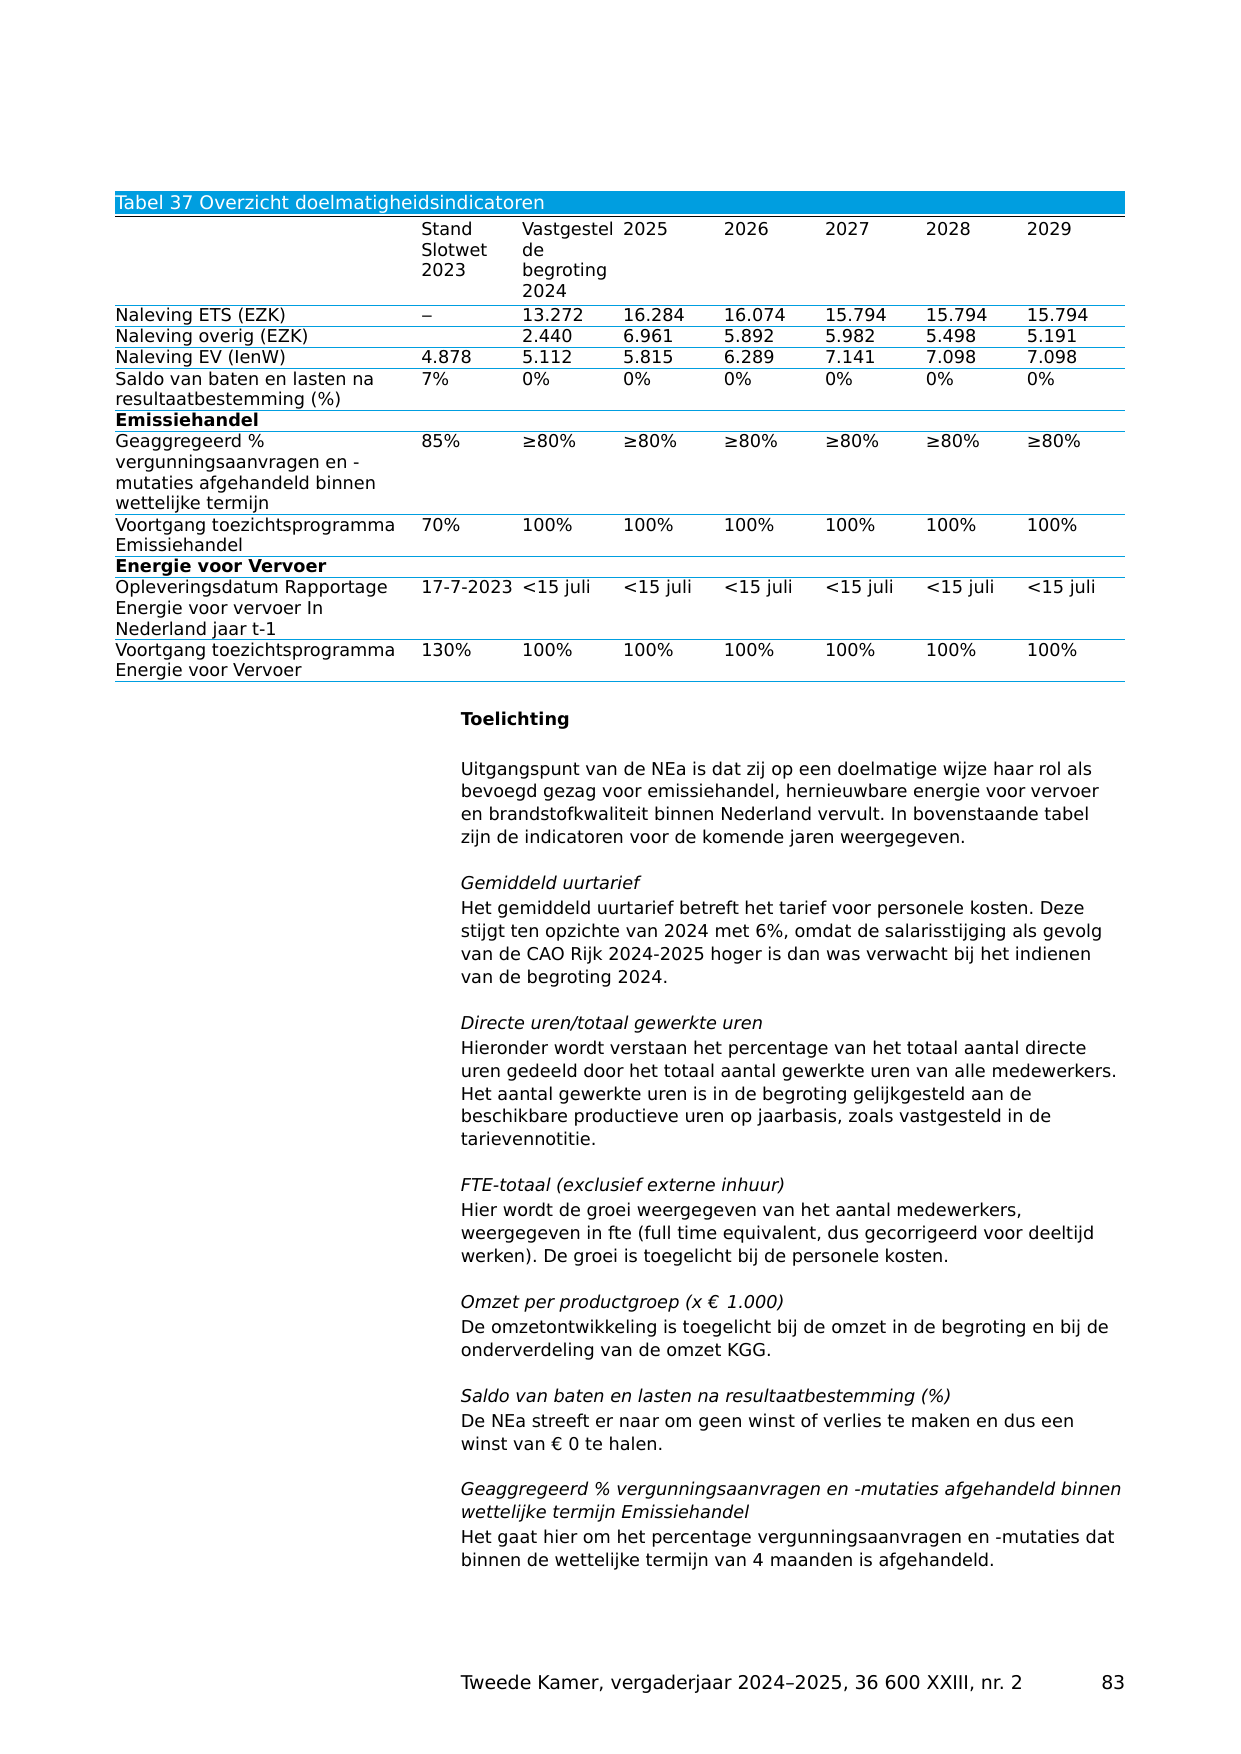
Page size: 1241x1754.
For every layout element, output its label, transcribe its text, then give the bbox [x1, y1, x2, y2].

table_cell [418, 411, 519, 431]
table_cell Saldo van baten en lasten na resultaatbestemming (%) [115, 369, 418, 410]
table_cell 5.112 [519, 348, 620, 368]
table_cell [418, 327, 519, 347]
table_cell 5.498 [923, 327, 1024, 347]
table_cell ≥80% [822, 432, 923, 514]
table_cell [519, 557, 620, 577]
table_cell 100% [822, 515, 923, 556]
table_cell 17-7-2023 [418, 578, 519, 639]
table_cell <15 juli [620, 578, 721, 639]
table_cell Voortgang toezichtsprogramma Energie voor Vervoer [115, 640, 418, 681]
table_cell 7.141 [822, 348, 923, 368]
table_cell Energie voor Vervoer [115, 557, 418, 577]
table_cell 6.961 [620, 327, 721, 347]
table_cell Naleving ETS (EZK) [115, 306, 418, 326]
table_cell [1024, 411, 1125, 431]
table_cell 0% [1024, 369, 1125, 410]
table_cell 100% [519, 640, 620, 681]
text Toelichting [461, 707, 1125, 729]
table_cell ≥80% [1024, 432, 1125, 514]
table_cell 100% [620, 640, 721, 681]
table_cell 5.191 [1024, 327, 1125, 347]
table_cell 100% [519, 515, 620, 556]
table_cell [115, 217, 418, 304]
text Omzet per productgroep (x € 1.000) [461, 1290, 1125, 1313]
table_cell 100% [822, 640, 923, 681]
table_cell 2025 [620, 217, 721, 304]
table_cell 100% [923, 515, 1024, 556]
table_cell Vastgestelde begroting 2024 [519, 217, 620, 304]
text Gemiddeld uurtarief [461, 871, 1125, 894]
table_cell [519, 411, 620, 431]
table_cell Naleving EV (IenW) [115, 348, 418, 368]
table_cell 100% [721, 515, 822, 556]
text FTE-totaal (exclusief externe inhuur) [461, 1173, 1125, 1196]
table_cell [1024, 557, 1125, 577]
table_cell 0% [721, 369, 822, 410]
table_cell 5.815 [620, 348, 721, 368]
table_cell 15.794 [1024, 306, 1125, 326]
table_cell <15 juli [1024, 578, 1125, 639]
table_cell Opleveringsdatum Rapportage Energie voor vervoer In Nederland jaar t-1 [115, 578, 418, 639]
table_cell 2028 [923, 217, 1024, 304]
table_cell 15.794 [923, 306, 1024, 326]
table_cell 0% [519, 369, 620, 410]
table_cell [418, 557, 519, 577]
text De omzetontwikkeling is toegelicht bij de omzet in de begroting en bij de onderverdeling van de omzet KGG. [461, 1315, 1125, 1361]
table_cell 130% [418, 640, 519, 681]
table_cell ≥80% [721, 432, 822, 514]
table_cell <15 juli [822, 578, 923, 639]
table_cell [620, 557, 721, 577]
table_cell 5.892 [721, 327, 822, 347]
table_cell 7.098 [923, 348, 1024, 368]
table_cell [822, 411, 923, 431]
text Uitgangspunt van de NEa is dat zij op een doelmatige wijze haar rol als bevoegd gezag voor emissiehandel, hernieuwbare energie voor vervoer en brandstofkwaliteit binnen Nederland vervult. In bovenstaande tabel zijn de indicatoren voor de komende jaren weergegeven. [461, 757, 1125, 848]
table_cell 100% [721, 640, 822, 681]
table_cell 100% [1024, 640, 1125, 681]
table_cell 2029 [1024, 217, 1125, 304]
text De NEa streeft er naar om geen winst of verlies te maken en dus een winst van € 0 te halen. [461, 1409, 1125, 1454]
table_cell 2027 [822, 217, 923, 304]
table_cell 16.074 [721, 306, 822, 326]
table_cell 0% [822, 369, 923, 410]
table_cell 5.982 [822, 327, 923, 347]
table_cell 100% [1024, 515, 1125, 556]
table_cell 70% [418, 515, 519, 556]
table_cell 7% [418, 369, 519, 410]
table_cell ≥80% [519, 432, 620, 514]
table_cell 16.284 [620, 306, 721, 326]
table_cell 7.098 [1024, 348, 1125, 368]
table_cell 85% [418, 432, 519, 514]
table_cell 2026 [721, 217, 822, 304]
table_cell ≥80% [923, 432, 1024, 514]
text Hieronder wordt verstaan het percentage van het totaal aantal directe uren gedeeld door het totaal aantal gewerkte uren van alle medewerkers. Het aantal gewerkte uren is in de begroting gelijkgesteld aan de beschikbare productieve uren op jaarbasis, zoals vastgesteld in de tarievennotitie. [461, 1036, 1125, 1150]
table_cell 0% [923, 369, 1024, 410]
text Het gaat hier om het percentage vergunningsaanvragen en -mutaties dat binnen de wettelijke termijn van 4 maanden is afgehandeld. [461, 1525, 1125, 1571]
table_cell ≥80% [620, 432, 721, 514]
text Hier wordt de groei weergegeven van het aantal medewerkers, weergegeven in fte (full time equivalent, dus gecorrigeerd voor deeltijd werken). De groei is toegelicht bij de personele kosten. [461, 1198, 1125, 1267]
table_cell [923, 557, 1024, 577]
table_cell <15 juli [519, 578, 620, 639]
text Directe uren/totaal gewerkte uren [461, 1011, 1125, 1034]
table_cell <15 juli [923, 578, 1024, 639]
table_cell 100% [923, 640, 1024, 681]
table_cell [620, 411, 721, 431]
table_cell [721, 557, 822, 577]
table_cell [721, 411, 822, 431]
text Het gemiddeld uurtarief betreft het tarief voor personele kosten. Deze stĳgt ten opzichte van 2024 met 6%, omdat de salarisstijging als gevolg van de CAO Rijk 2024-2025 hoger is dan was verwacht bij het indienen van de begroting 2024. [461, 896, 1125, 988]
table_cell 13.272 [519, 306, 620, 326]
table_cell 15.794 [822, 306, 923, 326]
table_cell <15 juli [721, 578, 822, 639]
text Saldo van baten en lasten na resultaatbestemming (%) [461, 1384, 1125, 1407]
table_cell Geaggregeerd % vergunningsaanvragen en -mutaties afgehandeld binnen wettelijke termijn [115, 432, 418, 514]
table_cell 2.440 [519, 327, 620, 347]
table_cell 4.878 [418, 348, 519, 368]
table_cell 6.289 [721, 348, 822, 368]
table_cell Emissiehandel [115, 411, 418, 431]
table_cell [822, 557, 923, 577]
table_cell 0% [620, 369, 721, 410]
table_cell ‒ [418, 306, 519, 326]
text Geaggregeerd % vergunningsaanvragen en -mutaties afgehandeld binnen wettelijke termijn Emissiehandel [461, 1477, 1125, 1523]
table_cell Stand Slotwet 2023 [418, 217, 519, 304]
table_cell [923, 411, 1024, 431]
table_cell Voortgang toezichtsprogramma Emissiehandel [115, 515, 418, 556]
table_cell 100% [620, 515, 721, 556]
table_cell Naleving overig (EZK) [115, 327, 418, 347]
